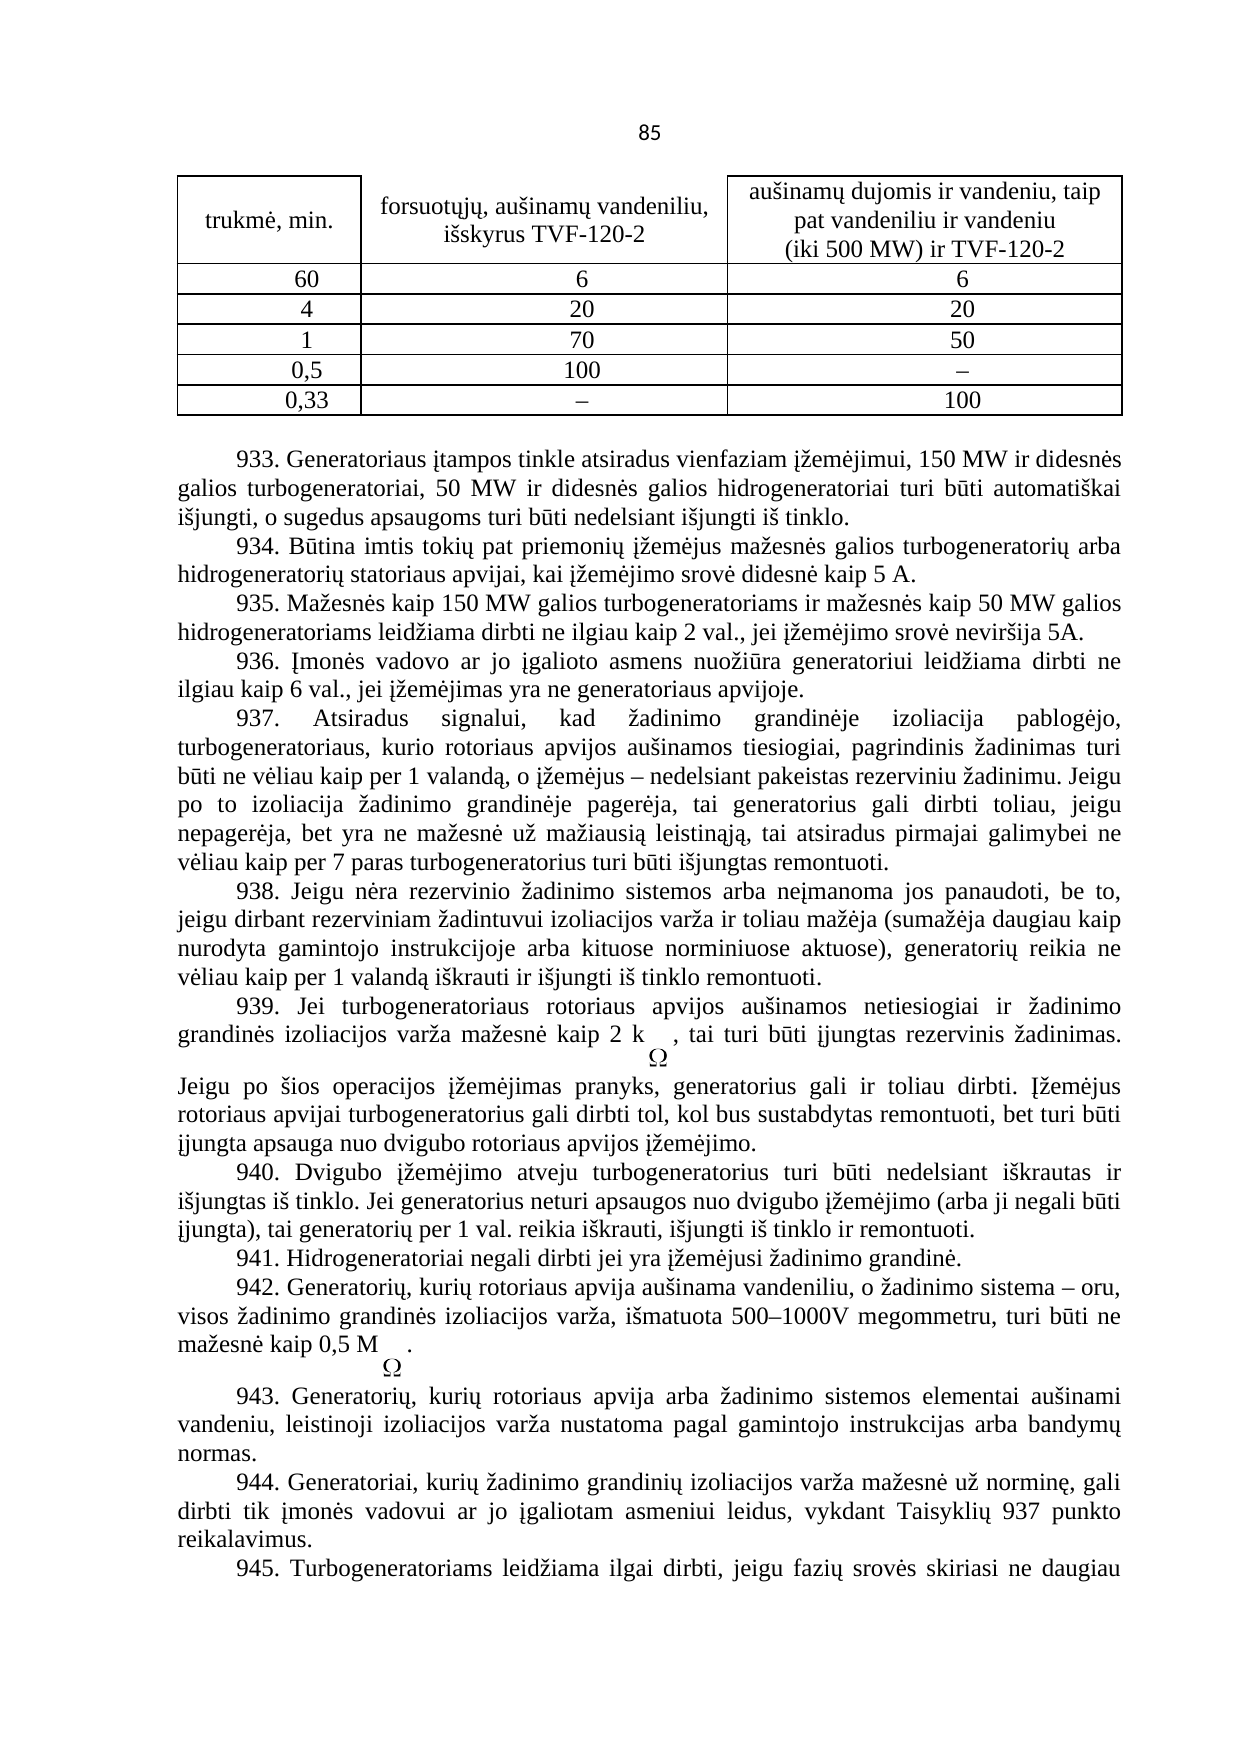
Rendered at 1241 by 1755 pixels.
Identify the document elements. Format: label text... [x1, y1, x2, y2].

table_cell 1 [178, 325, 360, 354]
text 942. Generatorių, kurių rotoriaus apvija aušinama vandeniliu, o žadinimo sistema – oru, visos žadinimo grandinės izoliacijos varža, išmatuota 500–1000V megommetru, turi būti ne mažesnė kaip 0,5 MOMEGA. [177, 1272, 1122, 1381]
table_cell aušinamų dujomis ir vandeniu, taip pat vandeniliu ir vandeniu (iki 500 MW) ir TVF-120-2 [728, 177, 1121, 263]
table_cell 0,5 [178, 355, 360, 384]
text 934. Būtina imtis tokių pat priemonių įžemėjus mažesnės galios turbogeneratorių arba hidrogeneratorių statoriaus apvijai, kai įžemėjimo srovė didesnė kaip 5 A. [177, 531, 1122, 588]
table_cell 100 [362, 355, 727, 384]
text 933. Generatoriaus įtampos tinkle atsiradus vienfaziam įžemėjimui, 150 MW ir didesnės galios turbogeneratoriai, 50 MW ir didesnės galios hidrogeneratoriai turi būti automatiškai išjungti, o sugedus apsaugoms turi būti nedelsiant išjungti iš tinklo. [177, 444, 1122, 531]
text 935. Mažesnės kaip 150 MW galios turbogeneratoriams ir mažesnės kaip 50 MW galios hidrogeneratoriams leidžiama dirbti ne ilgiau kaip 2 val., jei įžemėjimo srovė neviršija 5A. [177, 588, 1122, 646]
table_cell 4 [178, 295, 360, 323]
text 937. Atsiradus signalui, kad žadinimo grandinėje izoliacija pablogėjo, turbogeneratoriaus, kurio rotoriaus apvijos aušinamos tiesiogiai, pagrindinis žadinimas turi būti ne vėliau kaip per 1 valandą, o įžemėjus – nedelsiant pakeistas rezerviniu žadinimu. Jeigu po to izoliacija žadinimo grandinėje pagerėja, tai generatorius gali dirbti toliau, jeigu nepagerėja, bet yra ne mažesnė už mažiausią leistinąją, tai atsiradus pirmajai galimybei ne vėliau kaip per 7 paras turbogeneratorius turi būti išjungtas remontuoti. [177, 703, 1122, 876]
table_cell 20 [728, 295, 1121, 323]
text 940. Dvigubo įžemėjimo atveju turbogeneratorius turi būti nedelsiant iškrautas ir išjungtas iš tinklo. Jei generatorius neturi apsaugos nuo dvigubo įžemėjimo (arba ji negali būti įjungta), tai generatorių per 1 val. reikia iškrauti, išjungti iš tinklo ir remontuoti. [177, 1157, 1122, 1243]
table_header trukmė, min. [178, 177, 360, 263]
text 945. Turbogeneratoriams leidžiama ilgai dirbti, jeigu fazių srovės skiriasi ne daugiau [177, 1553, 1122, 1582]
table_cell – [362, 386, 727, 414]
table_cell 70 [362, 325, 727, 354]
text 944. Generatoriai, kurių žadinimo grandinių izoliacijos varža mažesnė už norminę, gali dirbti tik įmonės vadovui ar jo įgaliotam asmeniui leidus, vykdant Taisyklių 937 punkto reikalavimus. [177, 1467, 1122, 1553]
text 936. Įmonės vadovo ar jo įgalioto asmens nuožiūra generatoriui leidžiama dirbti ne ilgiau kaip 6 val., jei įžemėjimas yra ne generatoriaus apvijoje. [177, 646, 1122, 703]
table_cell forsuotųjų, aušinamų vandeniliu, išskyrus TVF-120-2 [362, 175, 727, 263]
table_cell 50 [728, 325, 1121, 354]
table_cell 20 [362, 295, 727, 323]
table_cell 60 [178, 264, 360, 293]
table_cell – [728, 355, 1121, 384]
text 938. Jeigu nėra rezervinio žadinimo sistemos arba neįmanoma jos panaudoti, be to, jeigu dirbant rezerviniam žadintuvui izoliacijos varža ir toliau mažėja (sumažėja daugiau kaip nurodyta gamintojo instrukcijoje arba kituose norminiuose aktuose), generatorių reikia ne vėliau kaip per 1 valandą iškrauti ir išjungti iš tinklo remontuoti. [177, 876, 1122, 991]
table_cell 0,33 [178, 386, 360, 414]
text 939. Jei turbogeneratoriaus rotoriaus apvijos aušinamos netiesiogiai ir žadinimo grandinės izoliacijos varža mažesnė kaip 2 kOMEGA, tai turi būti įjungtas rezervinis žadinimas. Jeigu po šios operacijos įžemėjimas pranyks, generatorius gali ir toliau dirbti. Įžemėjus rotoriaus apvijai turbogeneratorius gali dirbti tol, kol bus sustabdytas remontuoti, bet turi būti įjungta apsauga nuo dvigubo rotoriaus apvijos įžemėjimo. [177, 991, 1122, 1157]
table_cell 100 [728, 386, 1121, 414]
text 941. Hidrogeneratoriai negali dirbti jei yra įžemėjusi žadinimo grandinė. [177, 1243, 1122, 1272]
table_cell 6 [728, 264, 1121, 293]
table_cell 6 [362, 264, 727, 293]
text 943. Generatorių, kurių rotoriaus apvija arba žadinimo sistemos elementai aušinami vandeniu, leistinoji izoliacijos varža nustatoma pagal gamintojo instrukcijas arba bandymų normas. [177, 1381, 1122, 1467]
